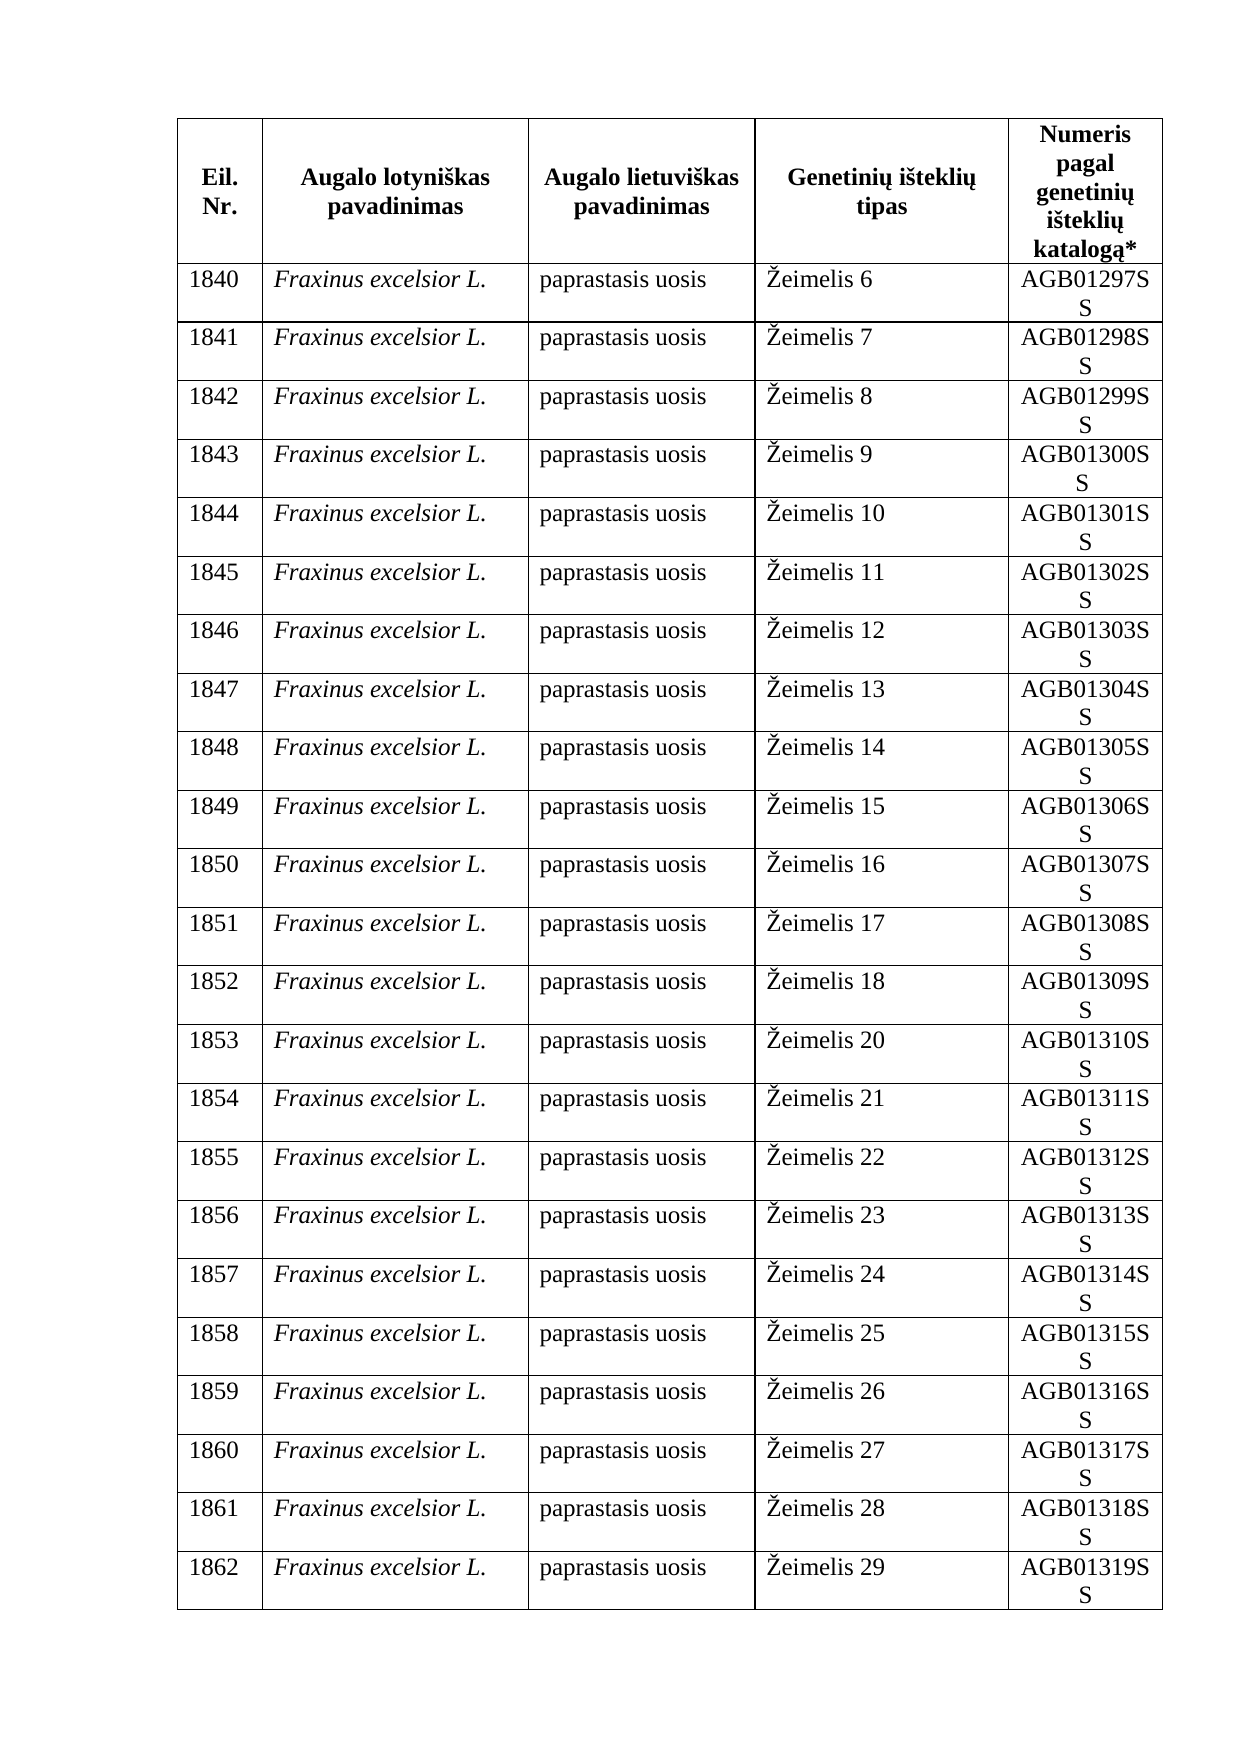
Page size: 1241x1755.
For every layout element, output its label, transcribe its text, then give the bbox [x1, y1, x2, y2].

table_cell paprastasis uosis [529, 264, 754, 321]
table_cell 1859 [178, 1376, 262, 1434]
table_cell Žeimelis 25 [756, 1318, 1008, 1375]
table_cell 1861 [178, 1493, 262, 1551]
table_cell AGB01300SS [1009, 440, 1162, 497]
table_cell Žeimelis 26 [756, 1376, 1008, 1434]
table_cell Fraxinus excelsior L. [263, 1552, 528, 1609]
table_cell Fraxinus excelsior L. [263, 381, 528, 438]
table_cell 1858 [178, 1318, 262, 1375]
table_cell Fraxinus excelsior L. [263, 791, 528, 848]
table_cell Fraxinus excelsior L. [263, 966, 528, 1024]
table_cell 1851 [178, 908, 262, 965]
table_cell 1853 [178, 1025, 262, 1082]
table_cell AGB01305SS [1009, 732, 1162, 790]
table_cell AGB01315SS [1009, 1318, 1162, 1375]
table_cell Fraxinus excelsior L. [263, 1025, 528, 1082]
table_cell 1857 [178, 1259, 262, 1317]
table_cell 1852 [178, 966, 262, 1024]
table_cell 1845 [178, 557, 262, 614]
table_cell AGB01304SS [1009, 674, 1162, 731]
table_cell Fraxinus excelsior L. [263, 1493, 528, 1551]
table_cell 1854 [178, 1084, 262, 1141]
table_cell Žeimelis 29 [756, 1552, 1008, 1609]
table_cell AGB01297SS [1009, 264, 1162, 321]
table_cell paprastasis uosis [529, 1025, 754, 1082]
table_cell Žeimelis 24 [756, 1259, 1008, 1317]
table_cell paprastasis uosis [529, 1201, 754, 1258]
table_cell Žeimelis 20 [756, 1025, 1008, 1082]
table_cell paprastasis uosis [529, 323, 754, 380]
table_header Augalo lietuviškas pavadinimas [529, 119, 754, 263]
table_cell AGB01309SS [1009, 966, 1162, 1024]
table_cell Žeimelis 28 [756, 1493, 1008, 1551]
table_cell Fraxinus excelsior L. [263, 440, 528, 497]
table_cell 1842 [178, 381, 262, 438]
table_cell paprastasis uosis [529, 1318, 754, 1375]
table_cell Žeimelis 6 [756, 264, 1008, 321]
table_cell paprastasis uosis [529, 440, 754, 497]
table_cell 1850 [178, 849, 262, 907]
table_header Genetinių išteklių tipas [756, 119, 1008, 263]
table_cell Žeimelis 11 [756, 557, 1008, 614]
table_cell paprastasis uosis [529, 966, 754, 1024]
table_cell 1855 [178, 1142, 262, 1199]
table_cell paprastasis uosis [529, 1552, 754, 1609]
table_cell Žeimelis 10 [756, 498, 1008, 556]
table_cell AGB01313SS [1009, 1201, 1162, 1258]
table_cell Žeimelis 7 [756, 323, 1008, 380]
table_cell AGB01316SS [1009, 1376, 1162, 1434]
table_cell Fraxinus excelsior L. [263, 1318, 528, 1375]
table_cell Fraxinus excelsior L. [263, 1142, 528, 1199]
table_cell AGB01308SS [1009, 908, 1162, 965]
table_cell paprastasis uosis [529, 381, 754, 438]
table_cell AGB01319SS [1009, 1552, 1162, 1609]
table_cell 1849 [178, 791, 262, 848]
table_header Numeris pagal genetinių išteklių katalogą* [1009, 119, 1162, 263]
table_cell paprastasis uosis [529, 557, 754, 614]
table_cell paprastasis uosis [529, 791, 754, 848]
table_cell AGB01298SS [1009, 323, 1162, 380]
table_cell Fraxinus excelsior L. [263, 849, 528, 907]
table_cell Fraxinus excelsior L. [263, 732, 528, 790]
table_cell Žeimelis 23 [756, 1201, 1008, 1258]
table_header Augalo lotyniškas pavadinimas [263, 119, 528, 263]
table_cell Žeimelis 9 [756, 440, 1008, 497]
table_cell paprastasis uosis [529, 732, 754, 790]
table_cell Fraxinus excelsior L. [263, 498, 528, 556]
table_cell AGB01310SS [1009, 1025, 1162, 1082]
table_cell 1840 [178, 264, 262, 321]
table_cell 1848 [178, 732, 262, 790]
table_cell Žeimelis 8 [756, 381, 1008, 438]
table_cell Žeimelis 13 [756, 674, 1008, 731]
table_cell paprastasis uosis [529, 1084, 754, 1141]
table_cell Žeimelis 16 [756, 849, 1008, 907]
table_cell AGB01306SS [1009, 791, 1162, 848]
table_cell Fraxinus excelsior L. [263, 1376, 528, 1434]
table_cell AGB01318SS [1009, 1493, 1162, 1551]
table_cell AGB01312SS [1009, 1142, 1162, 1199]
table_cell paprastasis uosis [529, 674, 754, 731]
table_cell Žeimelis 22 [756, 1142, 1008, 1199]
table_cell Fraxinus excelsior L. [263, 1201, 528, 1258]
table_cell AGB01314SS [1009, 1259, 1162, 1317]
table_cell paprastasis uosis [529, 1259, 754, 1317]
table_cell paprastasis uosis [529, 908, 754, 965]
table_cell Žeimelis 17 [756, 908, 1008, 965]
table_cell paprastasis uosis [529, 498, 754, 556]
table_cell paprastasis uosis [529, 1435, 754, 1492]
table_cell Žeimelis 12 [756, 615, 1008, 673]
table_cell AGB01302SS [1009, 557, 1162, 614]
table_cell Fraxinus excelsior L. [263, 1259, 528, 1317]
table_cell Fraxinus excelsior L. [263, 323, 528, 380]
table_cell Fraxinus excelsior L. [263, 908, 528, 965]
table_cell AGB01311SS [1009, 1084, 1162, 1141]
table_cell AGB01307SS [1009, 849, 1162, 907]
table_cell Žeimelis 27 [756, 1435, 1008, 1492]
table_cell 1841 [178, 323, 262, 380]
table_cell Fraxinus excelsior L. [263, 264, 528, 321]
table_cell Žeimelis 15 [756, 791, 1008, 848]
table_cell paprastasis uosis [529, 1493, 754, 1551]
table_cell 1847 [178, 674, 262, 731]
table_cell AGB01301SS [1009, 498, 1162, 556]
table_cell 1862 [178, 1552, 262, 1609]
table_cell Žeimelis 14 [756, 732, 1008, 790]
table_cell paprastasis uosis [529, 849, 754, 907]
table_cell 1843 [178, 440, 262, 497]
table_cell Fraxinus excelsior L. [263, 615, 528, 673]
table_cell AGB01299SS [1009, 381, 1162, 438]
table_cell paprastasis uosis [529, 1142, 754, 1199]
table_cell paprastasis uosis [529, 615, 754, 673]
table_cell 1856 [178, 1201, 262, 1258]
table_cell Žeimelis 18 [756, 966, 1008, 1024]
table_cell Fraxinus excelsior L. [263, 674, 528, 731]
table_cell Fraxinus excelsior L. [263, 1084, 528, 1141]
table_cell 1846 [178, 615, 262, 673]
table_cell Fraxinus excelsior L. [263, 1435, 528, 1492]
table_cell Žeimelis 21 [756, 1084, 1008, 1141]
table_cell 1844 [178, 498, 262, 556]
table_cell 1860 [178, 1435, 262, 1492]
table_cell AGB01303SS [1009, 615, 1162, 673]
table_cell Fraxinus excelsior L. [263, 557, 528, 614]
table_header Eil. Nr. [178, 119, 262, 263]
table_cell paprastasis uosis [529, 1376, 754, 1434]
table_cell AGB01317SS [1009, 1435, 1162, 1492]
